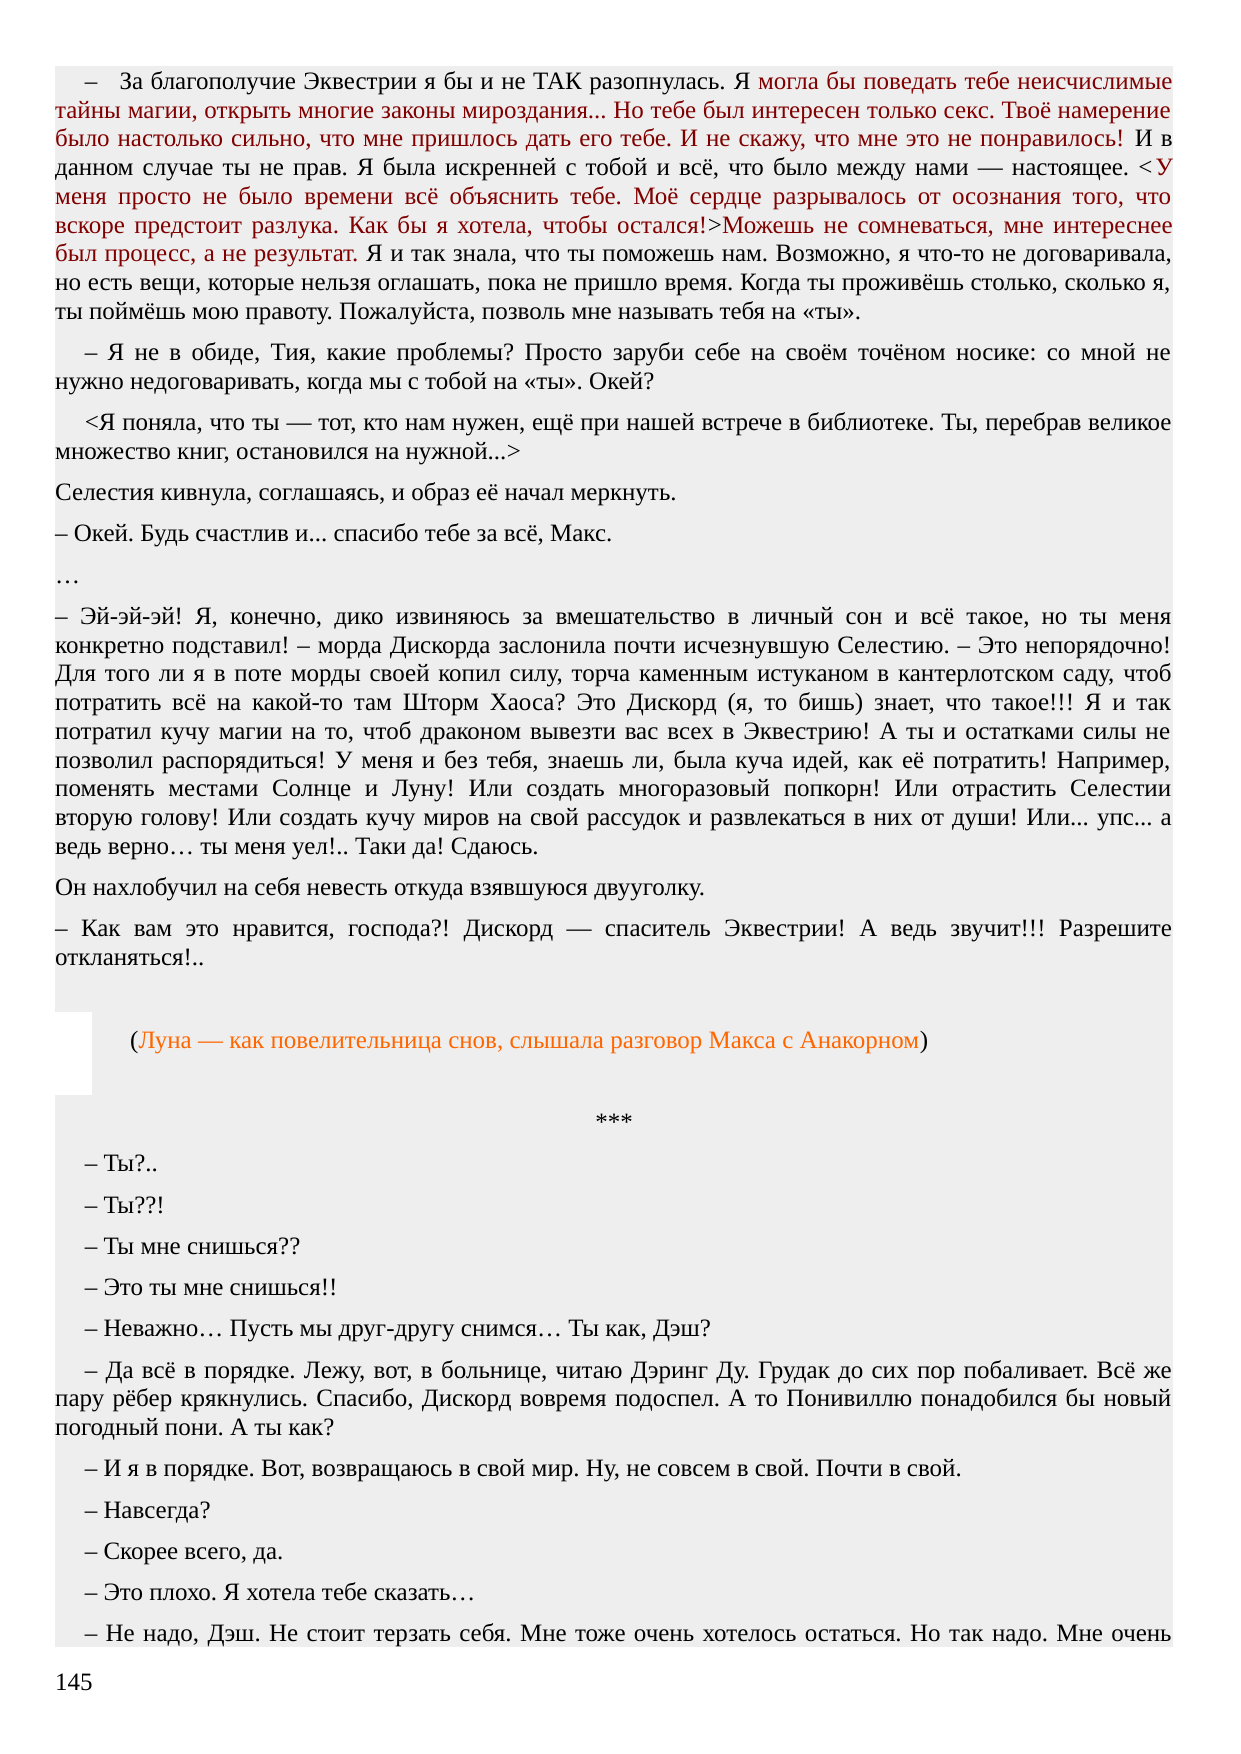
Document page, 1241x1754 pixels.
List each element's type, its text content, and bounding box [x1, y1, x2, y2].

text <Я поняла, что ты — тот, кто нам нужен, ещё при нашей встрече в библиотеке. Ты, перебрав великое множество книг, остановился на нужной...> [55, 407, 1173, 465]
text – Как вам это нравится, господа?! Дискорд — спаситель Эквестрии! А ведь звучит!!! Разрешите откланяться!.. [55, 913, 1173, 971]
text – Навсегда? [55, 1495, 1173, 1523]
text – Неважно… Пусть мы друг-другу снимся… Ты как, Дэш? [55, 1313, 1173, 1342]
text – За благополучие Эквестрии я бы и не ТАК разопнулась. Я могла бы поведать тебе неисчислимые тайны магии, открыть многие законы мироздания... Но тебе был интересен только секс. Твоё намерение было настолько сильно, что мне пришлось дать его тебе. И не скажу, что мне это не понравилось! И в данном случае ты не прав. Я была искренней с тобой и всё, что было между нами — настоящее. <У меня просто не было времени всё объяснить тебе. Моё сердце разрывалось от осознания того, что вскоре предстоит разлука. Как бы я хотела, чтобы остался!>Можешь не сомневаться, мне интереснее был процесс, а не результат. Я и так знала, что ты поможешь нам. Возможно, я что-то не договаривала, но есть вещи, которые нельзя оглашать, пока не пришло время. Когда ты проживёшь столько, сколько я, ты поймёшь мою правоту. Пожалуйста, позволь мне называть тебя на «ты». [55, 66, 1173, 325]
text – Эй-эй-эй! Я, конечно, дико извиняюсь за вмешательство в личный сон и всё такое, но ты меня конкретно подставил! – морда Дискорда заслонила почти исчезнувшую Селестию. – Это непорядочно! Для того ли я в поте морды своей копил силу, торча каменным истуканом в кантерлотском саду, чтоб потратить всё на какой-то там Шторм Хаоса? Это Дискорд (я, то бишь) знает, что такое!!! Я и так потратил кучу магии на то, чтоб драконом вывезти вас всех в Эквестрию! А ты и остатками силы не позволил распорядиться! У меня и без тебя, знаешь ли, была куча идей, как её потратить! Например, поменять местами Солнце и Луну! Или создать многоразовый попкорн! Или отрастить Селестии вторую голову! Или создать кучу миров на свой рассудок и развлекаться в них от души! Или... упс... а ведь верно… ты меня уел!.. Таки да! Сдаюсь. [55, 601, 1173, 860]
text – Да всё в порядке. Лежу, вот, в больнице, читаю Дэринг Ду. Грудак до сих пор побаливает. Всё же пару рёбер крякнулись. Спасибо, Дискорд вовремя подоспел. А то Понивиллю понадобился бы новый погодный пони. А ты как? [55, 1355, 1173, 1441]
text – Ты??! [55, 1190, 1173, 1218]
text – Ты?.. [55, 1148, 1173, 1177]
text – Ты мне снишься?? [55, 1231, 1173, 1260]
text – Не надо, Дэш. Не стоит терзать себя. Мне тоже очень хотелось остаться. Но так надо. Мне очень [55, 1618, 1173, 1647]
text – И я в порядке. Вот, возвращаюсь в свой мир. Ну, не совсем в свой. Почти в свой. [55, 1453, 1173, 1482]
text – Я не в обиде, Тия, какие проблемы? Просто заруби себе на своём точёном носике: со мной не нужно недоговаривать, когда мы с тобой на «ты». Окей? [55, 337, 1173, 395]
text – Окей. Будь счастлив и... спасибо тебе за всё, Макс. [55, 518, 1173, 547]
list (Луна — как повелительница снов, слышала разговор Макса с Анакорном) [92, 1025, 1173, 1053]
text *** [55, 1107, 1173, 1136]
text – Это ты мне снишься!! [55, 1272, 1173, 1301]
text Селестия кивнула, соглашаясь, и образ её начал меркнуть. [55, 477, 1173, 506]
text – Скорее всего, да. [55, 1536, 1173, 1565]
text Он нахлобучил на себя невесть откуда взявшуюся двууголку. [55, 872, 1173, 901]
text – Это плохо. Я хотела тебе сказать… [55, 1577, 1173, 1606]
text … [55, 560, 1173, 588]
